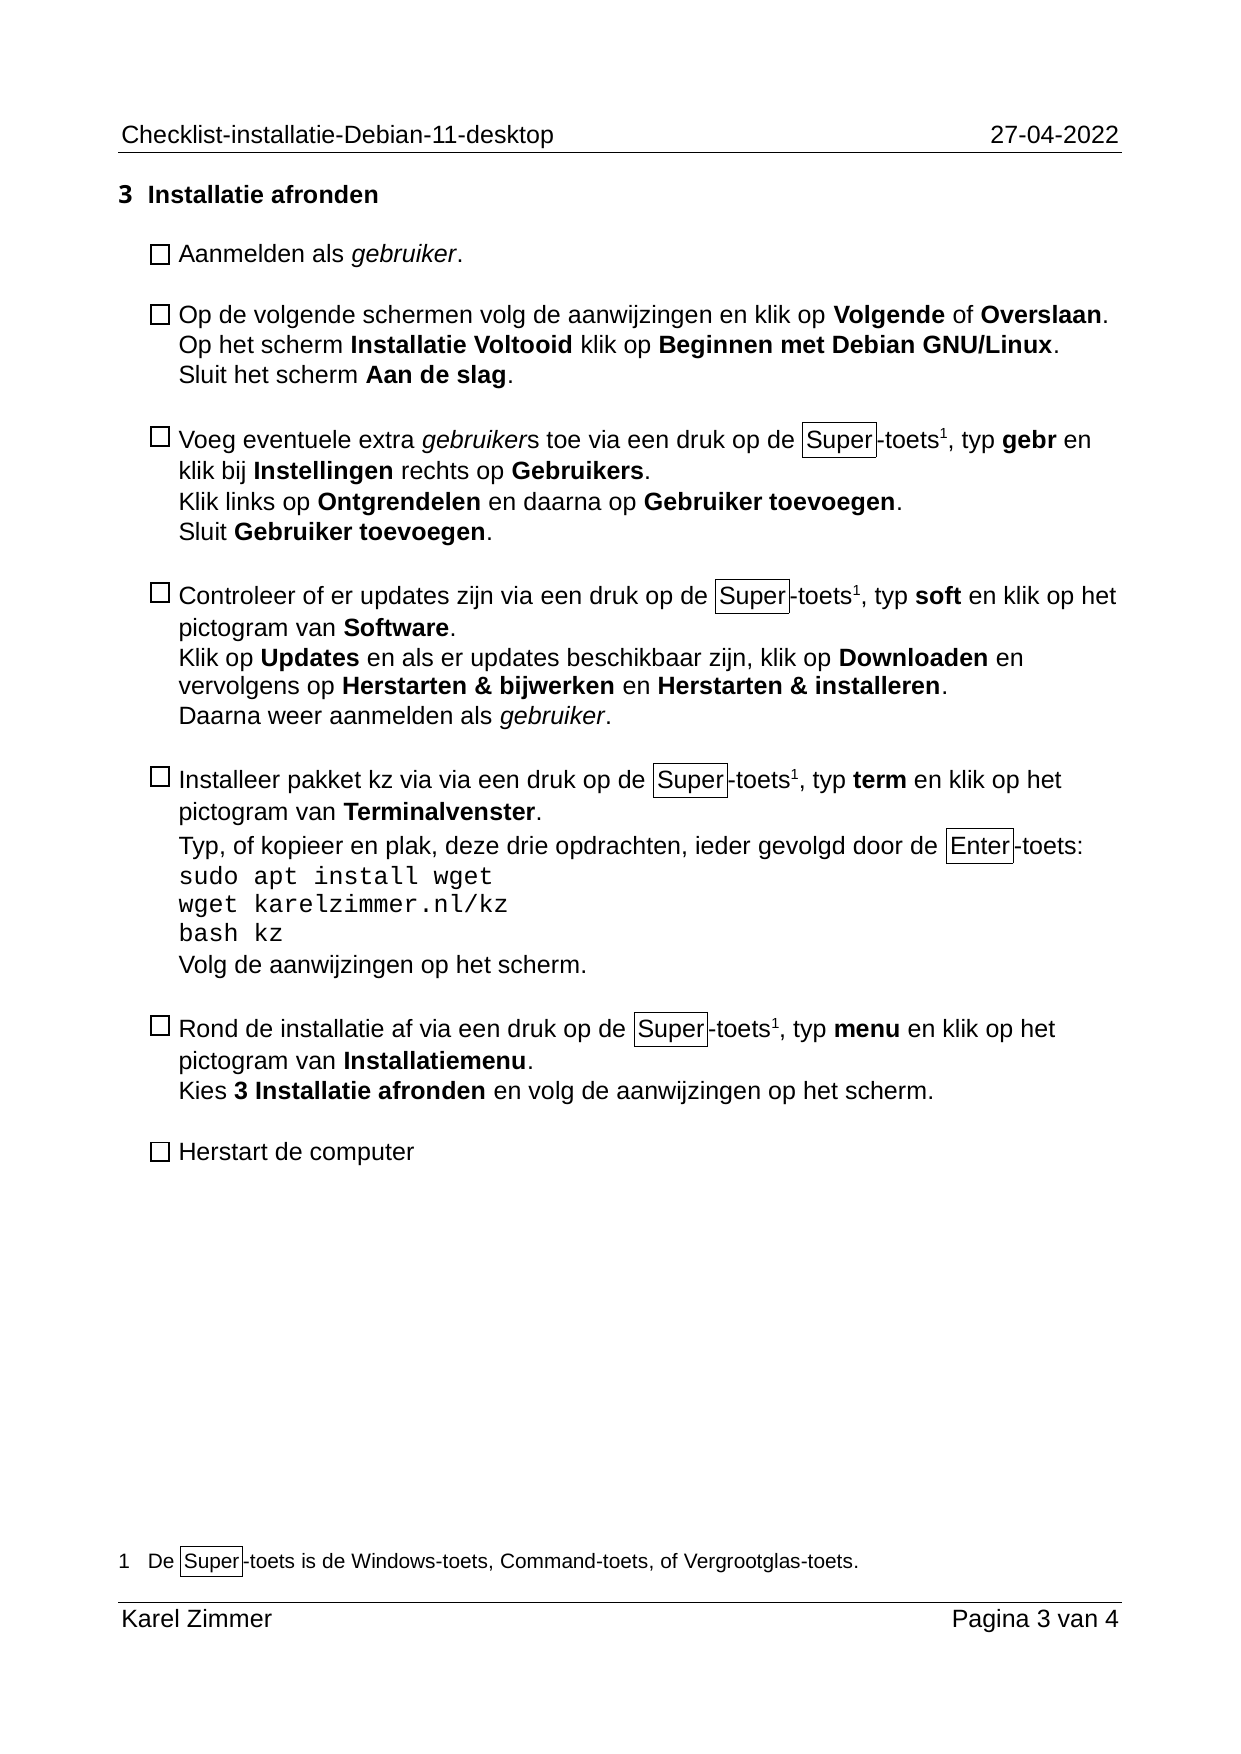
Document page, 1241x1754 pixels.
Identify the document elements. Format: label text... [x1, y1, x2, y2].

table_cell Voeg eventuele extra gebruikers toe via een druk op de Super-toets, typ gebr en klik bij Instellingen rechts op Gebruikers. [177, 421, 1121, 486]
table_cell [141, 731, 177, 762]
table_cell [177, 547, 1121, 577]
table_cell Volg de aanwijzingen op het scherm. [177, 950, 1121, 980]
table_cell [141, 391, 177, 421]
table_cell [141, 330, 177, 360]
table_cell Sluit Gebruiker toevoegen. [177, 517, 1121, 547]
table_cell [177, 1106, 1121, 1137]
table_cell [141, 980, 177, 1011]
table_cell Sluit het scherm Aan de slag. [177, 360, 1121, 391]
table_cell Herstart de computer [177, 1137, 1121, 1167]
table_cell [141, 1011, 177, 1076]
table_cell [177, 980, 1121, 1011]
table_cell [141, 643, 177, 701]
table_cell [177, 391, 1121, 421]
table_cell [141, 1076, 177, 1106]
table_cell [141, 950, 177, 980]
table_cell [141, 486, 177, 517]
table_cell Kies 3 Installatie afronden en volg de aanwijzingen op het scherm. [177, 1076, 1121, 1106]
table_cell Installeer pakket kz via via een druk op de Super-toets1, typ term en klik op het pictogram van Terminalvenster. [177, 762, 1121, 827]
table_cell [177, 731, 1121, 762]
list Installatie afronden [118, 177, 1122, 211]
table_cell Klik links op Ontgrendelen en daarna op Gebruiker toevoegen. [177, 486, 1121, 517]
table_cell [141, 517, 177, 547]
table_cell [141, 827, 177, 950]
table_cell Controleer of er updates zijn via een druk op de Super-toets1, typ soft en klik op het pictogram van Software. [177, 577, 1121, 643]
table_cell [141, 701, 177, 731]
table_cell [141, 1106, 177, 1137]
table_cell [141, 360, 177, 391]
table_cell [141, 300, 177, 330]
table_header Aanmelden als gebruiker. [177, 239, 1121, 269]
table_cell Op de volgende schermen volg de aanwijzingen en klik op Volgende of Overslaan. [177, 300, 1121, 330]
table_cell Op het scherm Installatie Voltooid klik op Beginnen met Debian GNU/Linux. [177, 330, 1121, 360]
table_cell [177, 269, 1121, 300]
table_header [141, 239, 177, 269]
table_cell [141, 421, 177, 486]
table_cell [141, 1137, 177, 1167]
table_cell Klik op Updates en als er updates beschikbaar zijn, klik op Downloaden en vervolgens op Herstarten & bijwerken en Herstarten & installeren. [177, 643, 1121, 701]
table_cell [141, 577, 177, 643]
table_cell Daarna weer aanmelden als gebruiker. [177, 701, 1121, 731]
table_cell [141, 269, 177, 300]
table_cell [141, 547, 177, 577]
table_cell Rond de installatie af via een druk op de Super-toets1, typ menu en klik op het pictogram van Installatiemenu. [177, 1011, 1121, 1076]
table_cell [141, 762, 177, 827]
table_cell Typ, of kopieer en plak, deze drie opdrachten, ieder gevolgd door de Enter-toets: sudo apt install wget wget karelzimmer.nl/kz bash kz [177, 827, 1121, 950]
